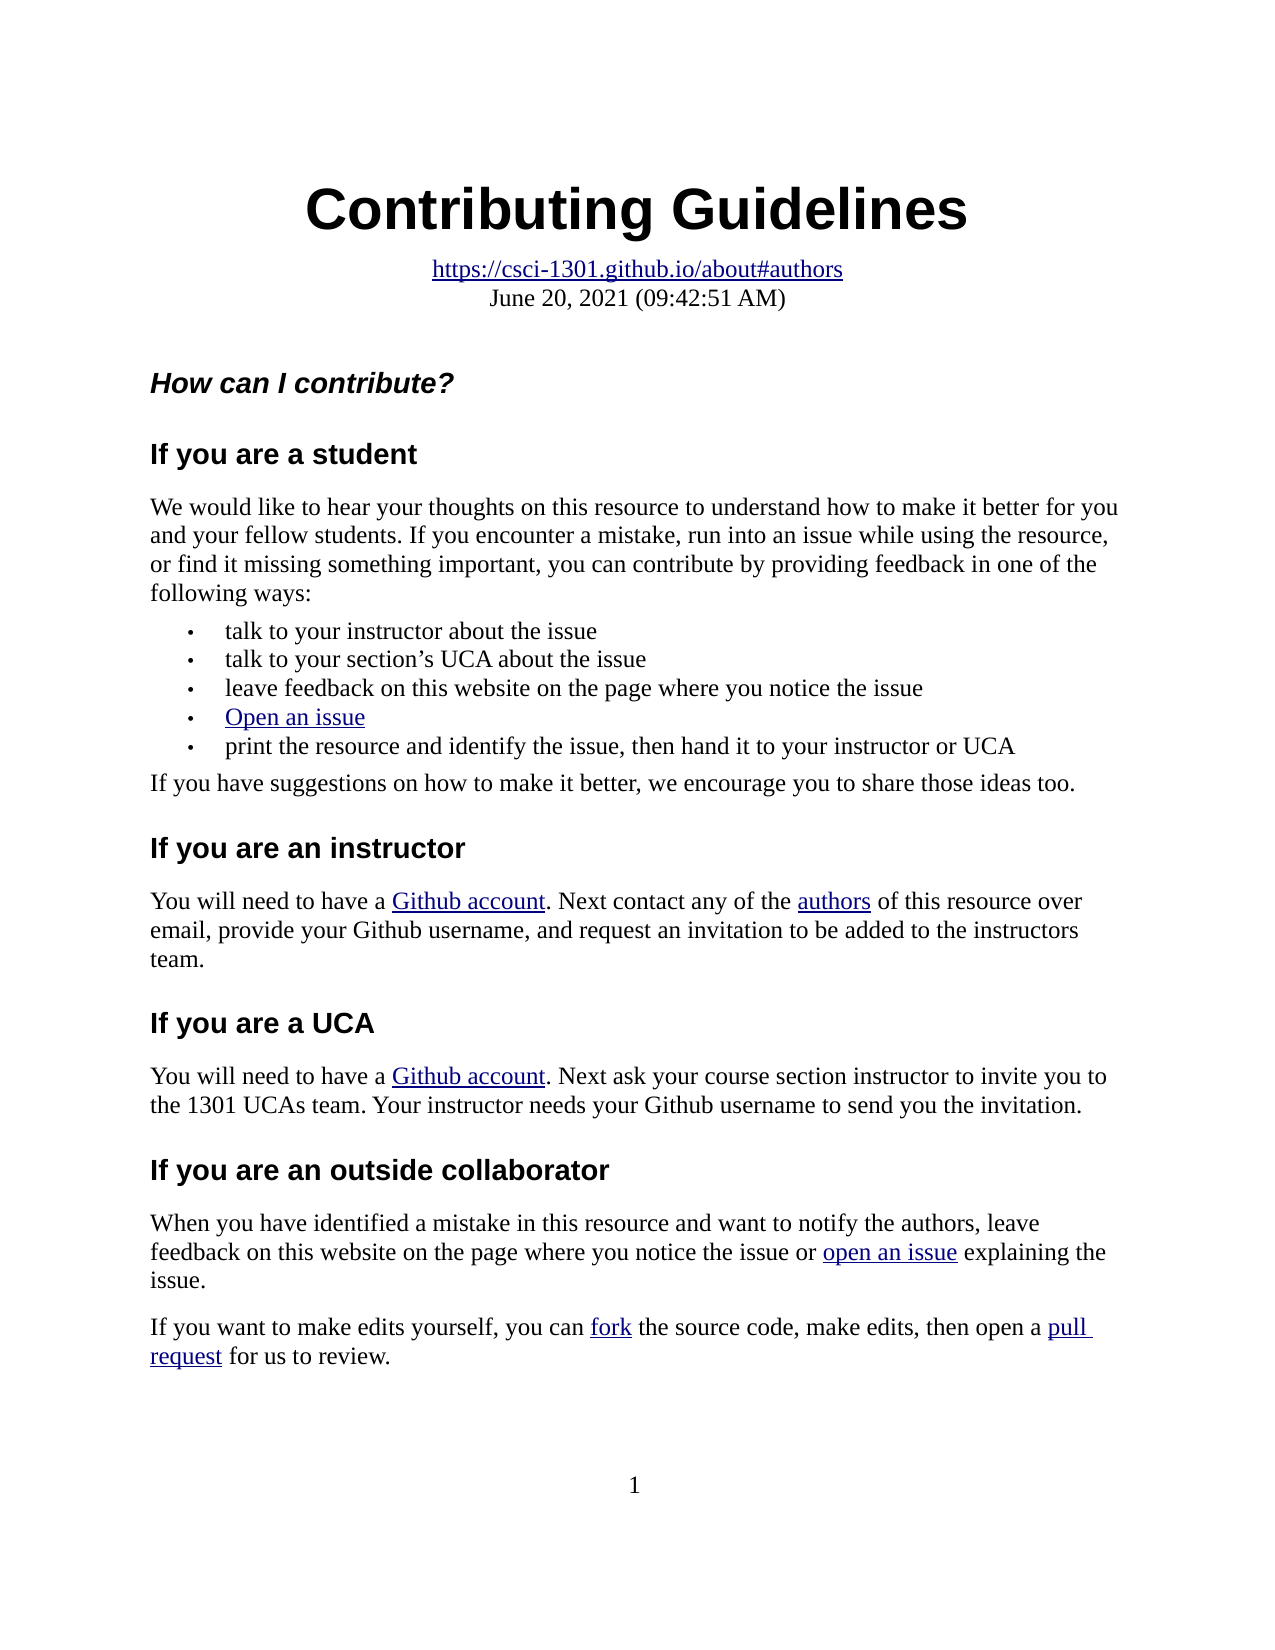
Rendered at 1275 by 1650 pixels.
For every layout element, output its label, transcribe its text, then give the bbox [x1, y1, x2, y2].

text If you want to make edits yourself, you can fork the source code, make edits, then open a pull request for us to review. [150, 1312, 1125, 1369]
list leave feedback on this website on the page where you notice the issue [187, 673, 1125, 702]
title Contributing Guidelines [150, 175, 1125, 242]
subtitle If you are an instructor [150, 831, 1125, 865]
subtitle If you are an outside collaborator [150, 1153, 1125, 1186]
subtitle If you are a student [150, 437, 1125, 470]
subtitle If you are a UCA [150, 1006, 1125, 1040]
text https://csci-1301.github.io/about#authors [150, 254, 1125, 283]
list print the resource and identify the issue, then hand it to your instructor or UCA [187, 731, 1125, 759]
text You will need to have a Github account. Next ask your course section instructor to invite you to the 1301 UCAs team. Your instructor needs your Github username to send you the invitation. [150, 1061, 1125, 1119]
list talk to your instructor about the issue [187, 616, 1125, 644]
subtitle How can I contribute? [150, 366, 1125, 399]
text June 20, 2021 (09:42:51 AM) [150, 283, 1125, 312]
list Open an issue [187, 702, 1125, 731]
text If you have suggestions on how to make it better, we encourage you to share those ideas too. [150, 768, 1125, 797]
text When you have identified a mistake in this resource and want to notify the authors, leave feedback on this website on the page where you notice the issue or open an issue explaining the issue. [150, 1208, 1125, 1294]
list talk to your section’s UCA about the issue [187, 644, 1125, 673]
text You will need to have a Github account. Next contact any of the authors of this resource over email, provide your Github username, and request an invitation to be added to the instructors team. [150, 886, 1125, 972]
text We would like to hear your thoughts on this resource to understand how to make it better for you and your fellow students. If you encounter a mistake, run into an issue while using the resource, or find it missing something important, you can contribute by providing feedback in one of the following ways: [150, 492, 1125, 607]
